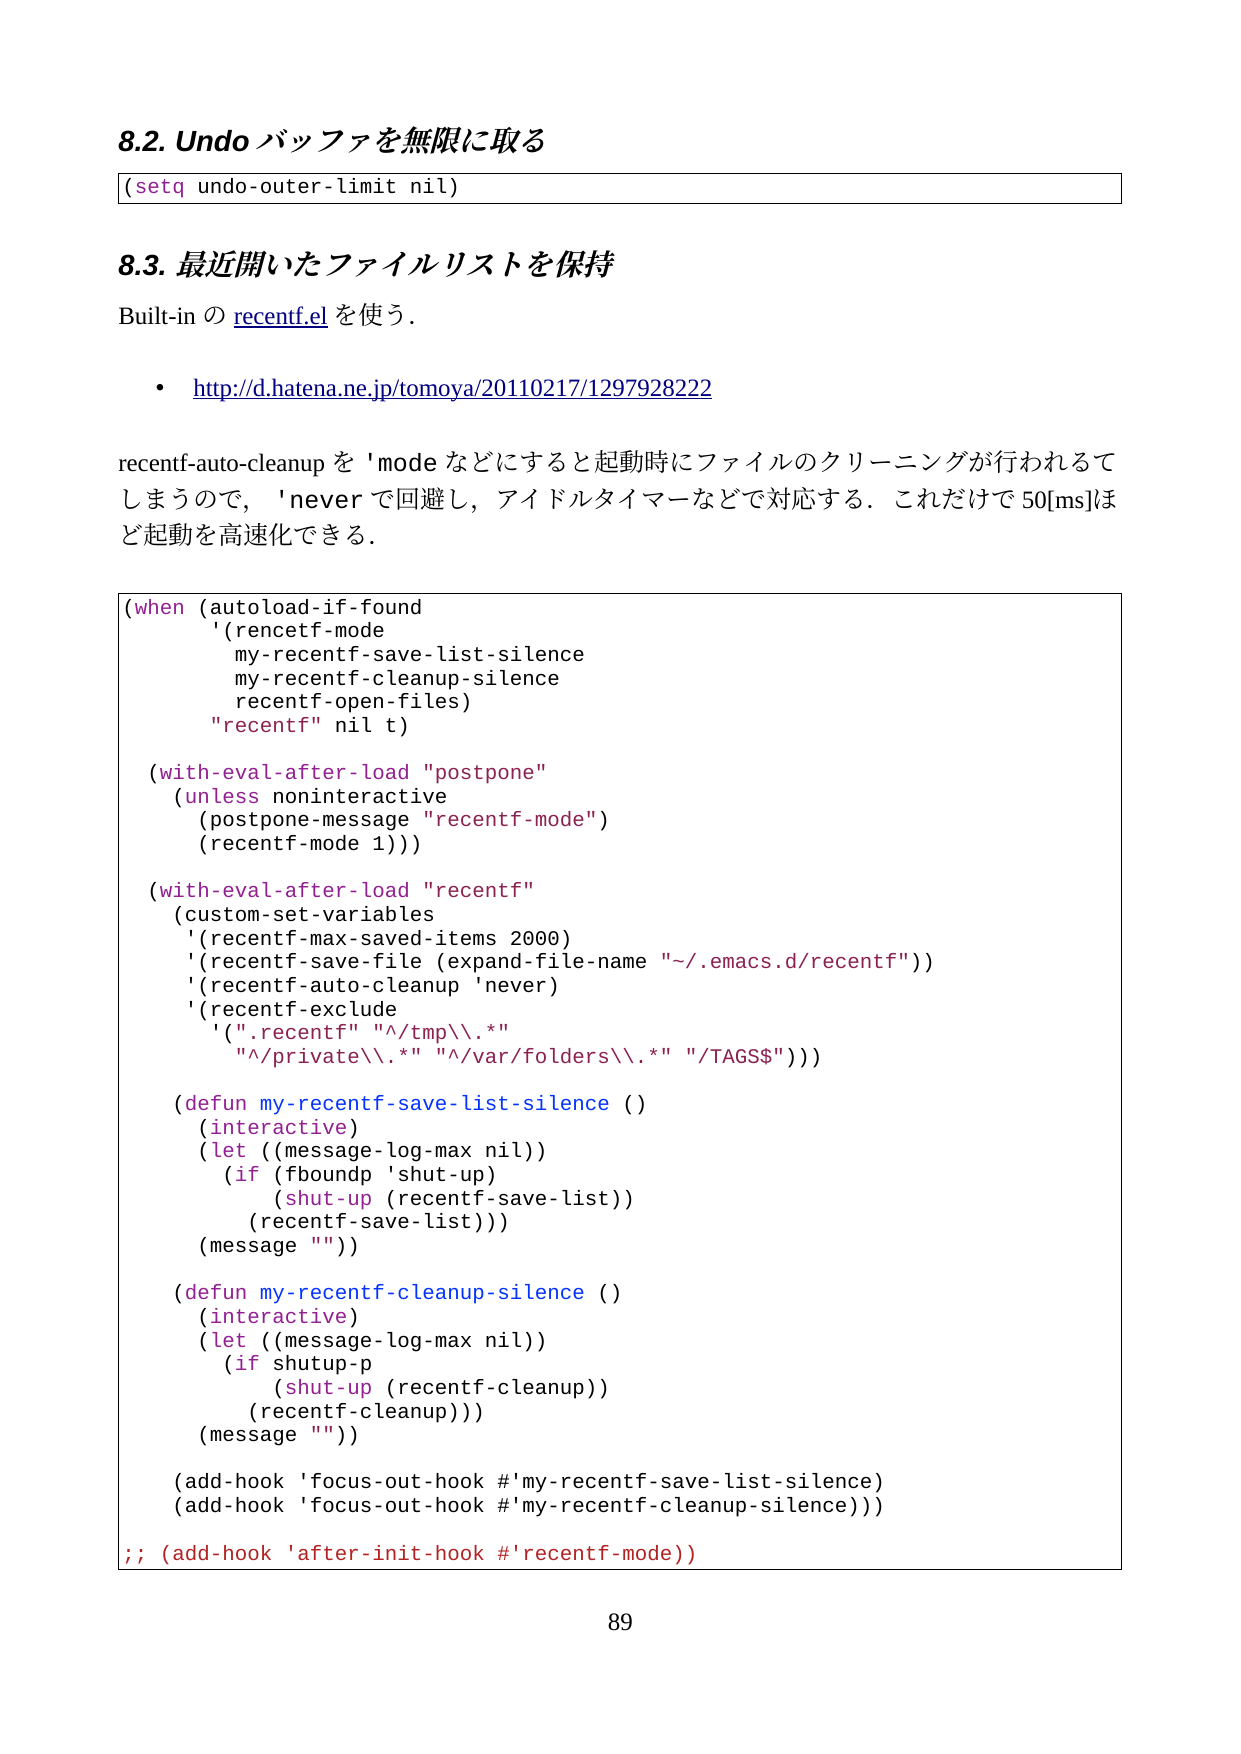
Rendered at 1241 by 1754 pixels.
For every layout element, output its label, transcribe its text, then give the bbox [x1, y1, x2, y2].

text (recentf-save-list))) [119, 1207, 1121, 1231]
text (message "")) [119, 1420, 1121, 1444]
text (add-hook 'focus-out-hook #'my-recentf-cleanup-silence))) [119, 1491, 1121, 1515]
text (with-eval-after-load "recentf" [119, 876, 1121, 900]
text (setq undo-outer-limit nil) [119, 174, 1121, 203]
text (interactive) [119, 1113, 1121, 1137]
text (with-eval-after-load "postpone" [119, 758, 1121, 782]
text '(recentf-max-saved-items 2000) [119, 924, 1121, 947]
text (recentf-cleanup))) [119, 1397, 1121, 1420]
text (unless noninteractive [119, 782, 1121, 806]
text my-recentf-cleanup-silence [119, 664, 1121, 687]
text (interactive) [119, 1302, 1121, 1326]
subtitle 最近開いたファイルリストを保持 [118, 241, 1122, 283]
text recentf-open-files) [119, 687, 1121, 711]
text (add-hook 'focus-out-hook #'my-recentf-save-list-silence) [119, 1468, 1121, 1491]
text (defun my-recentf-cleanup-silence () [119, 1278, 1121, 1302]
text recentf-auto-cleanup を 'mode などにすると起動時にファイルのクリーニングが行われるてしまうので， 'never で回避し，アイドルタイマーなどで対応する．これだけで50[ms]ほど起動を高速化できる． [118, 443, 1122, 580]
text '(recentf-exclude [119, 995, 1121, 1018]
text (if (fboundp 'shut-up) [119, 1160, 1121, 1184]
text (when (autoload-if-found [119, 594, 1121, 616]
text (recentf-mode 1))) [119, 829, 1121, 853]
text "recentf" nil t) [119, 711, 1121, 734]
text (message "")) [119, 1231, 1121, 1255]
text '(recentf-save-file (expand-file-name "~/.emacs.d/recentf")) [119, 947, 1121, 971]
text '(rencetf-mode [119, 616, 1121, 640]
text (custom-set-variables [119, 900, 1121, 924]
text (defun my-recentf-save-list-silence () [119, 1089, 1121, 1113]
text (if shutup-p [119, 1349, 1121, 1373]
text (let ((message-log-max nil)) [119, 1326, 1121, 1349]
text "^/private\\.*" "^/var/folders\\.*" "/TAGS$"))) [119, 1042, 1121, 1066]
text '(recentf-auto-cleanup 'never) [119, 971, 1121, 995]
text Built-in の recentf.el を使う． [118, 296, 1122, 361]
text '(".recentf" "^/tmp\\.*" [119, 1018, 1121, 1042]
text (shut-up (recentf-cleanup)) [119, 1373, 1121, 1397]
text my-recentf-save-list-silence [119, 640, 1121, 664]
list http://d.hatena.ne.jp/tomoya/20110217/1297928222 [156, 373, 1122, 431]
text ;; (add-hook 'after-init-hook #'recentf-mode)) [119, 1538, 1121, 1569]
text (shut-up (recentf-save-list)) [119, 1184, 1121, 1207]
text (let ((message-log-max nil)) [119, 1137, 1121, 1160]
subtitle Undoバッファを無限に取る [118, 118, 1122, 160]
text (postpone-message "recentf-mode") [119, 806, 1121, 829]
